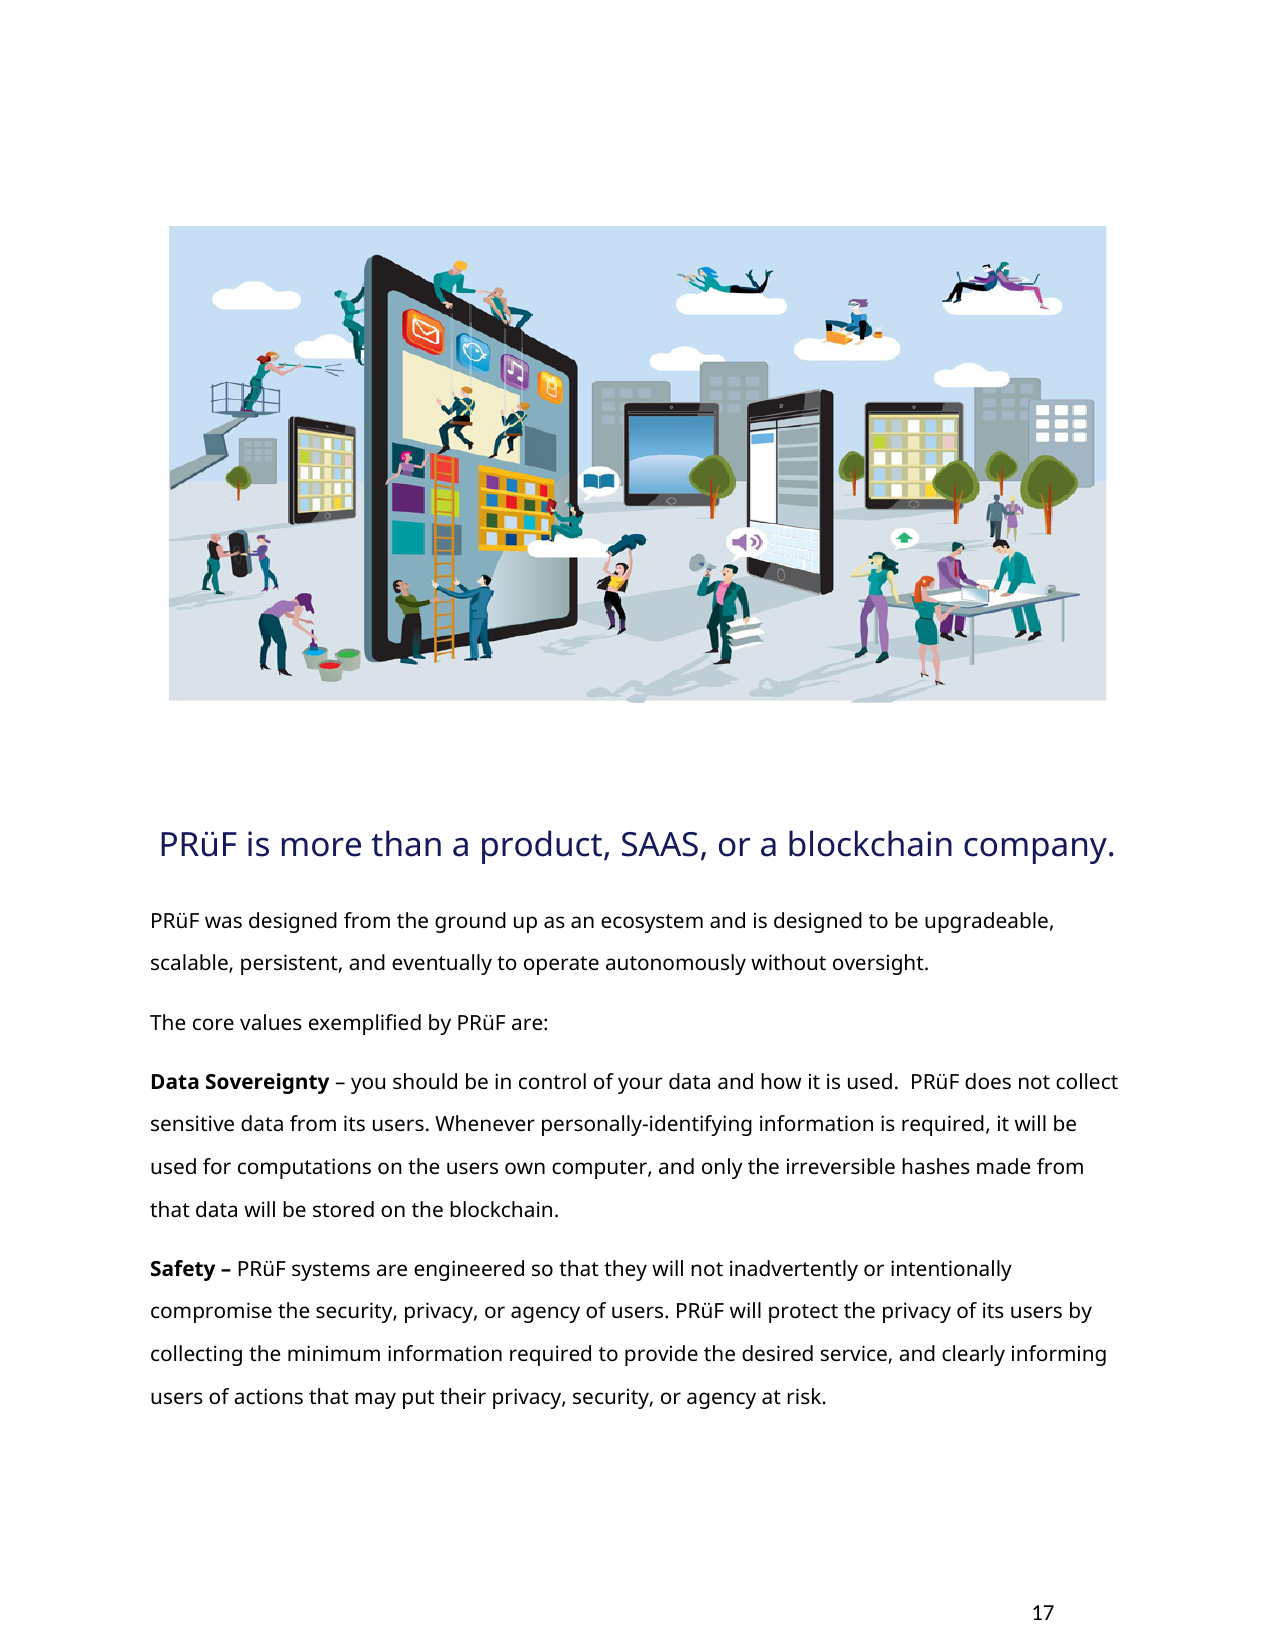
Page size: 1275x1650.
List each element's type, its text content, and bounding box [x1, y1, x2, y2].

text The core values exemplified by PRüF are: [150, 1008, 1125, 1036]
text Safety – PRüF systems are engineered so that they will not inadvertently or intentionally compromise the security, privacy, or agency of users. PRüF will protect the privacy of its users by collecting the minimum information required to provide the desired service, and clearly informing users of actions that may put their privacy, security, or agency at risk. [150, 1254, 1125, 1410]
subtitle PRüF was designed from the ground up as an ecosystem and is designed to be upgradeable, scalable, persistent, and eventually to operate autonomously without oversight. [150, 906, 1125, 977]
subtitle PRüF is more than a product, SAAS, or a blockchain company. [150, 821, 1125, 866]
picture [168, 226, 1107, 703]
text Data Sovereignty – you should be in control of your data and how it is used. PRüF does not collect sensitive data from its users. Whenever personally-identifying information is required, it will be used for computations on the users own computer, and only the irreversible hashes made from that data will be stored on the blockchain. [150, 1067, 1125, 1223]
